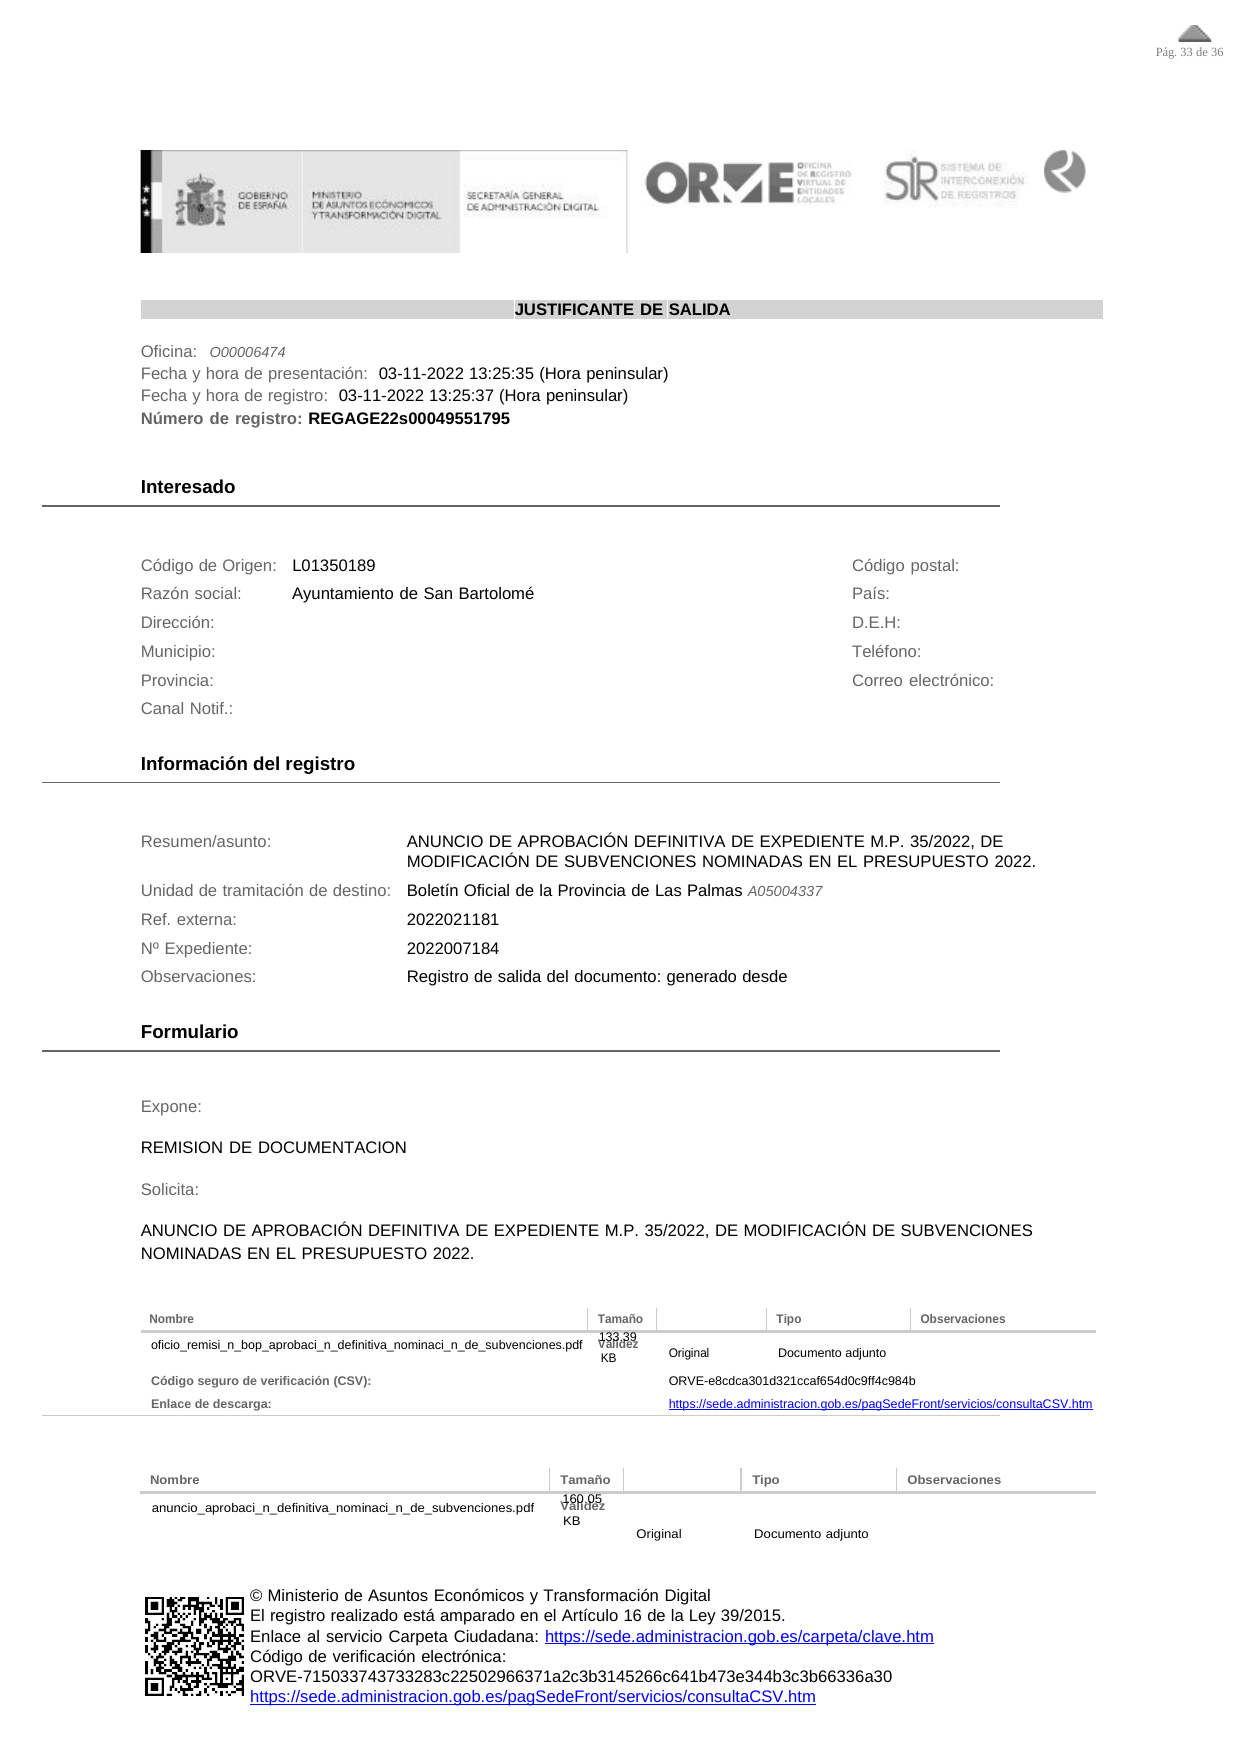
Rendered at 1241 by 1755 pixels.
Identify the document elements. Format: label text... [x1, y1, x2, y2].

picture [1044, 150, 1086, 193]
text © Ministerio de Asuntos Económicos y Transformación Digital [250, 1586, 1236, 1605]
text Original Documento adjunto [636, 1526, 1236, 1541]
text Canal Notif.: [141, 699, 1236, 718]
text JUSTIFICANTE DE SALIDA [141, 300, 1236, 319]
text Unidad de tramitación de destino: Boletín Oficial de la Provincia de Las Palmas A05004337 [141, 881, 1236, 900]
text Fecha y hora de presentación: 03-11-2022 13:25:35 (Hora peninsular) Fecha y hora de registro: 03-11-2022 13:25:37 (Hora peninsular) Número de registro: REGAGE22s00049551795 [141, 364, 689, 428]
text Formulario [141, 1021, 1236, 1042]
text Municipio: Teléfono: [141, 642, 1236, 661]
text El registro realizado está amparado en el Artículo 16 de la Ley 39/2015. [250, 1606, 1236, 1625]
text Enlace al servicio Carpeta Ciudadana: https://sede.administracion.gob.es/carpeta/clave.htm Código de verificación electrónica: [250, 1626, 985, 1666]
text Dirección: D.E.H: [141, 613, 1236, 632]
text https://sede.administracion.gob.es/pagSedeFront/servicios/consultaCSV.htm [250, 1687, 1236, 1706]
text Ref. externa: 2022021181 [141, 910, 1236, 929]
text Observaciones: Registro de salida del documento: generado desde [141, 967, 1236, 986]
text Oficina: O00006474 [141, 341, 1236, 361]
text Expone: [141, 1097, 1236, 1116]
text Interesado [141, 476, 1236, 498]
text REMISION DE DOCUMENTACION [141, 1138, 1236, 1157]
text Razón social: Ayuntamiento de San Bartolomé País: [141, 584, 1236, 603]
picture [1177, 25, 1212, 42]
text Solicita: [141, 1180, 1236, 1199]
picture [640, 150, 861, 214]
text Provincia: Correo electrónico: [141, 670, 1236, 689]
text Código de Origen: L01350189 Código postal: [141, 555, 1236, 574]
picture [873, 150, 1031, 210]
picture [145, 1597, 244, 1696]
text Resumen/asunto: ANUNCIO DE APROBACIÓN DEFINITIVA DE EXPEDIENTE M.P. 35/2022, DE [141, 832, 1236, 851]
text Información del registro [141, 753, 1236, 774]
text ORVE-715033743733283c22502966371a2c3b3145266c641b473e344b3c3b66336a30 [250, 1667, 1236, 1686]
text KB [42, 1353, 616, 1364]
picture [140, 150, 628, 253]
text KB [42, 1517, 580, 1528]
text MODIFICACIÓN DE SUBVENCIONES NOMINADAS EN EL PRESUPUESTO 2022. [407, 852, 1236, 871]
text anuncio_aprobaci_n_definitiva_nominaci_n_de_subvenciones.pdf 160.05 [152, 1497, 603, 1517]
text oficio_remisi_n_bop_aprobaci_n_definitiva_nominaci_n_de_subvenciones.pdf 133.39 [151, 1335, 637, 1353]
text Enlace de descarga: https://sede.administracion.gob.es/pagSedeFront/servicios/consultaCSV.htm [151, 1396, 1236, 1411]
text Nº Expediente: 2022007184 [141, 938, 1236, 958]
text ANUNCIO DE APROBACIÓN DEFINITIVA DE EXPEDIENTE M.P. 35/2022, DE MODIFICACIÓN DE SUBVENCIONES NOMINADAS EN EL PRESUPUESTO 2022. [141, 1221, 1132, 1263]
text Código seguro de verificación (CSV): ORVE-e8cdca301d321ccaf654d0c9ff4c984b [151, 1373, 1236, 1387]
text Original Documento adjunto [668, 1345, 1236, 1359]
